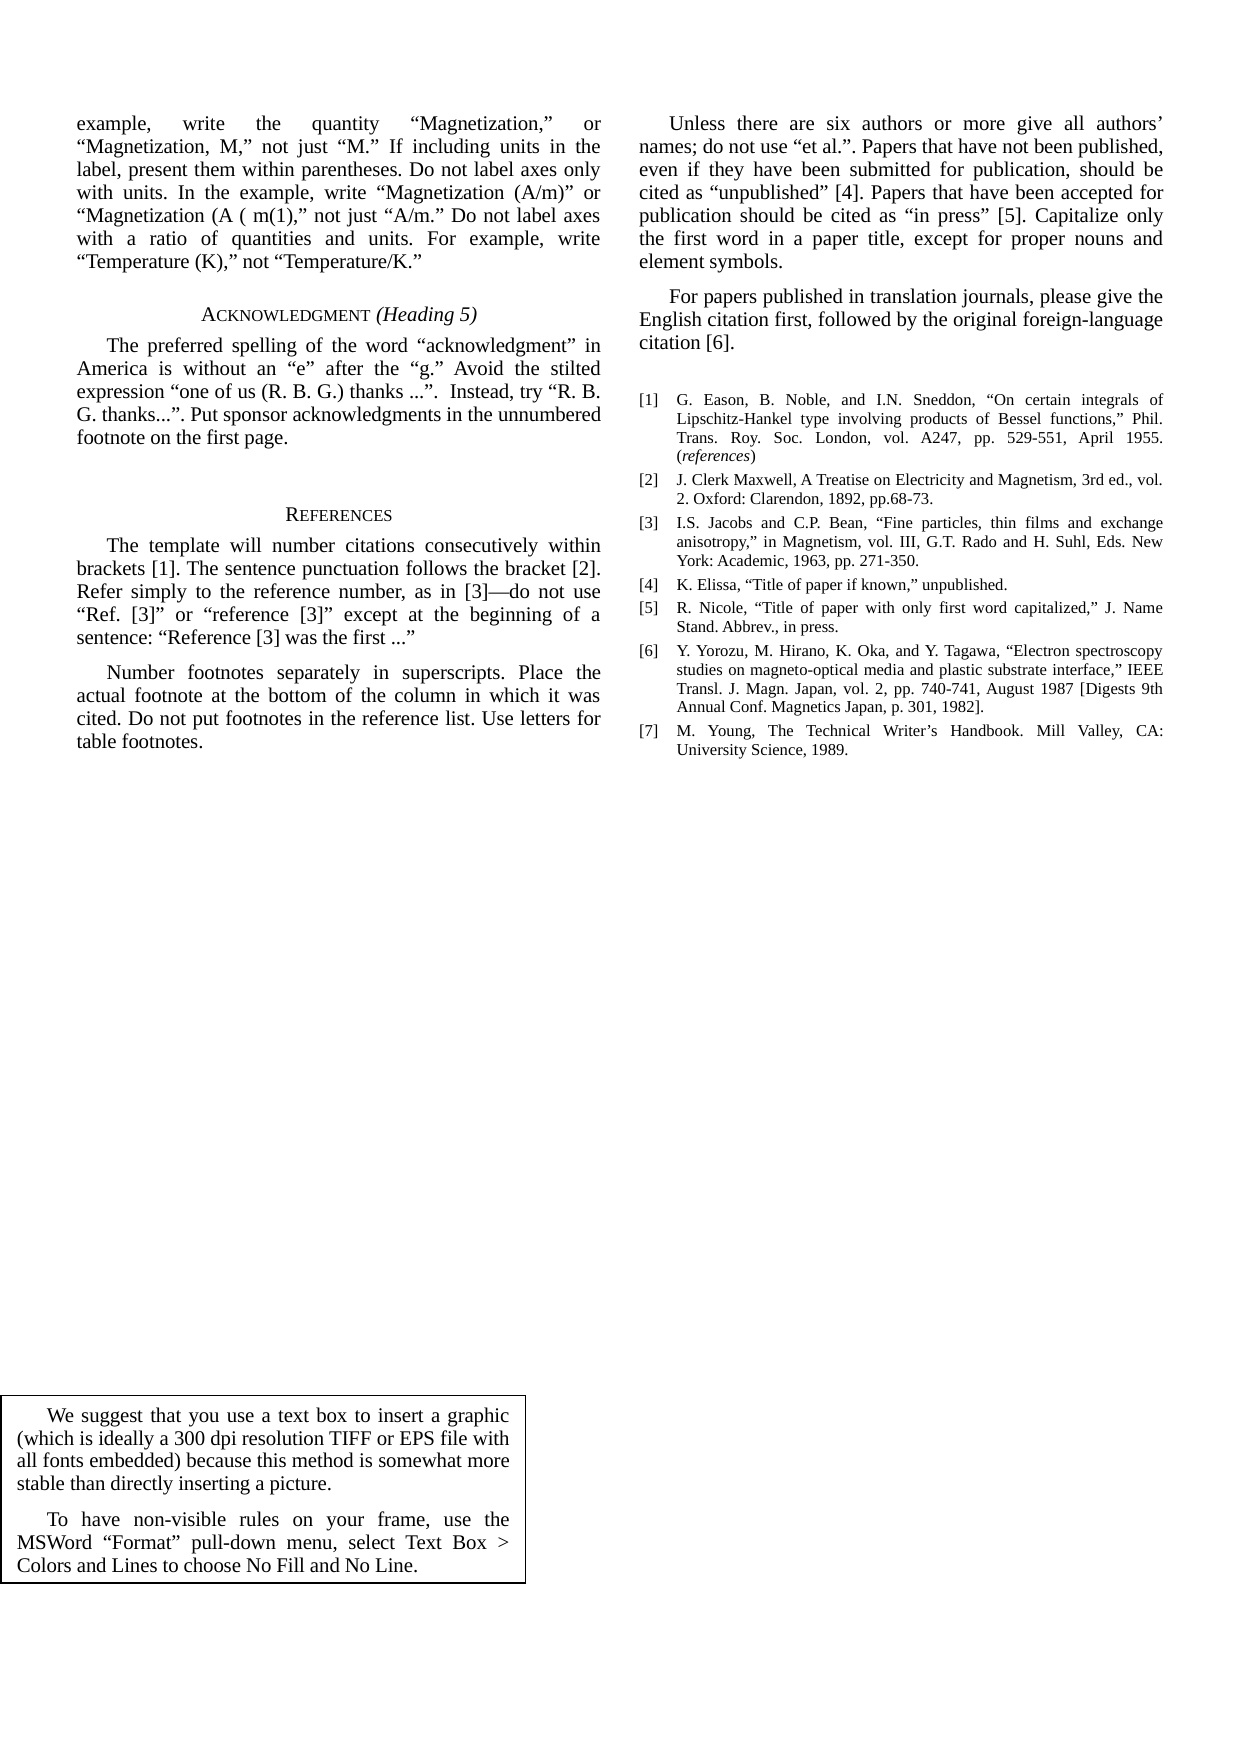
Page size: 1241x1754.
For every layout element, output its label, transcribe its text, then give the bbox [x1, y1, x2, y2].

list M. Young, The Technical Writer’s Handbook. Mill Valley, CA: University Science, 1989. [639, 722, 1164, 759]
text For papers published in translation journals, please give the English citation first, followed by the original foreign-language citation [6]. [639, 285, 1164, 354]
subtitle Acknowledgment (Heading 5) [76, 302, 601, 326]
list K. Elissa, “Title of paper if known,” unpublished. [639, 575, 1164, 594]
text example, write the quantity “Magnetization,” or “Magnetization, M,” not just “M.” If including units in the label, present them within parentheses. Do not label axes only with units. In the example, write “Magnetization (A/m)” or “Magnetization (A ( m(1),” not just “A/m.” Do not label axes with a ratio of quantities and units. For example, write “Temperature (K),” not “Temperature/K.” [76, 112, 601, 273]
subtitle References [76, 502, 601, 526]
list G. Eason, B. Noble, and I.N. Sneddon, “On certain integrals of Lipschitz-Hankel type involving products of Bessel functions,” Phil. Trans. Roy. Soc. London, vol. A247, pp. 529-551, April 1955. (references) [639, 391, 1164, 466]
text Number footnotes separately in superscripts. Place the actual footnote at the bottom of the column in which it was cited. Do not put footnotes in the reference list. Use letters for table footnotes. [76, 661, 601, 753]
list We suggest that you use a text box to insert a graphic (which is ideally a 300 dpi resolution TIFF or EPS file with all fonts embedded) because this method is somewhat more stable than directly inserting a picture. [17, 1404, 510, 1495]
list R. Nicole, “Title of paper with only first word capitalized,” J. Name Stand. Abbrev., in press. [639, 599, 1164, 636]
list Y. Yorozu, M. Hirano, K. Oka, and Y. Tagawa, “Electron spectroscopy studies on magneto-optical media and plastic substrate interface,” IEEE Transl. J. Magn. Japan, vol. 2, pp. 740-741, August 1987 [Digests 9th Annual Conf. Magnetics Japan, p. 301, 1982]. [639, 642, 1164, 717]
list [2, 1396, 525, 1582]
list I.S. Jacobs and C.P. Bean, “Fine particles, thin films and exchange anisotropy,” in Magnetism, vol. III, G.T. Rado and H. Suhl, Eds. New York: Academic, 1963, pp. 271-350. [639, 513, 1164, 570]
text Unless there are six authors or more give all authors’ names; do not use “et al.”. Papers that have not been published, even if they have been submitted for publication, should be cited as “unpublished” [4]. Papers that have been accepted for publication should be cited as “in press” [5]. Capitalize only the first word in a paper title, except for proper nouns and element symbols. [639, 112, 1164, 273]
text The template will number citations consecutively within brackets [1]. The sentence punctuation follows the bracket [2]. Refer simply to the reference number, as in [3]—do not use “Ref. [3]” or “reference [3]” except at the beginning of a sentence: “Reference [3] was the first ...” [76, 534, 601, 649]
text The preferred spelling of the word “acknowledgment” in America is without an “e” after the “g.” Avoid the stilted expression “one of us (R. B. G.) thanks ...”. Instead, try “R. B. G. thanks...”. Put sponsor acknowledgments in the unnumbered footnote on the first page. [76, 334, 601, 449]
list To have non-visible rules on your frame, use the MSWord “Format” pull-down menu, select Text Box > Colors and Lines to choose No Fill and No Line. [17, 1508, 510, 1574]
list J. Clerk Maxwell, A Treatise on Electricity and Magnetism, 3rd ed., vol. 2. Oxford: Clarendon, 1892, pp.68-73. [639, 471, 1164, 508]
